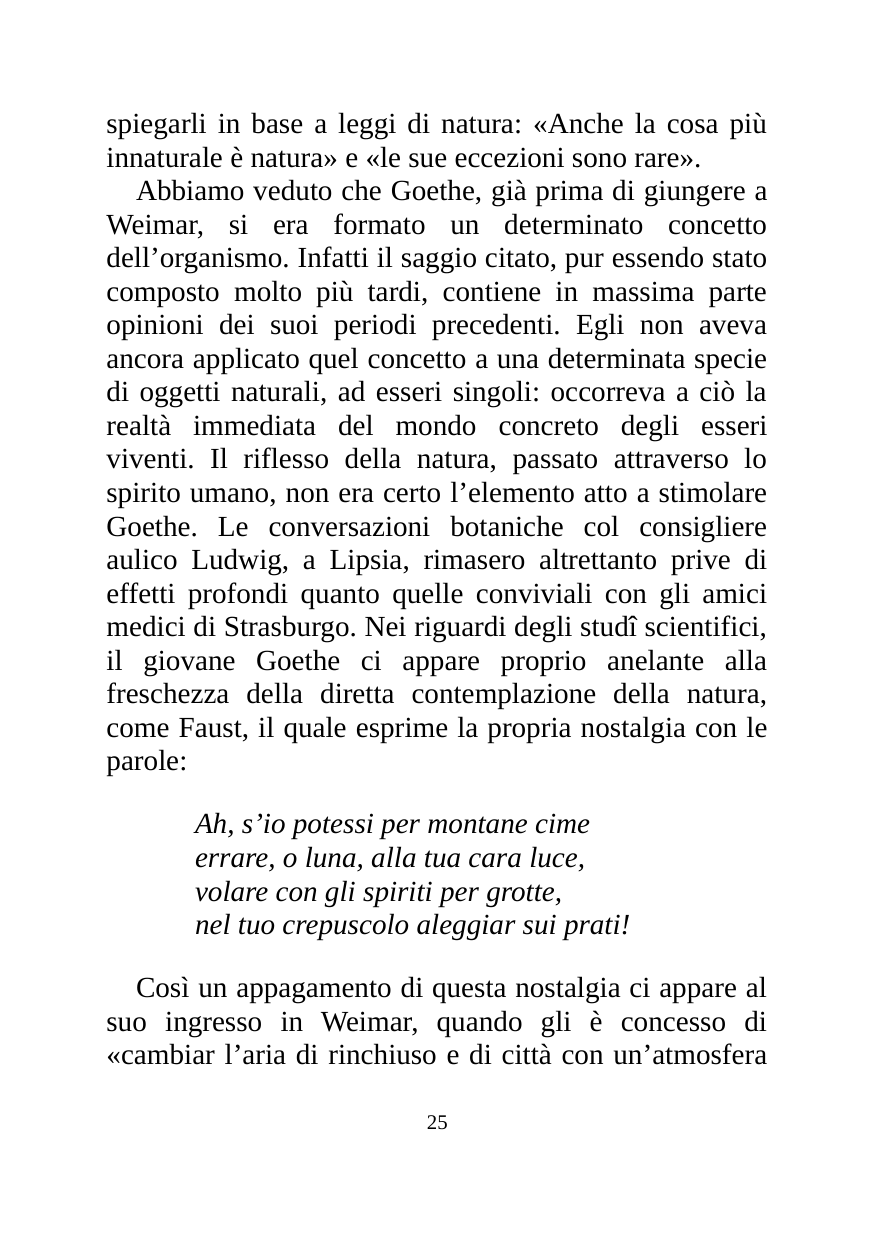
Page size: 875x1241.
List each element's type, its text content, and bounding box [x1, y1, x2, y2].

text Così un appagamento di questa nostalgia ci appare al suo ingresso in Weimar, quando gli è concesso di «cambiar l’aria di rinchiuso e di città con un’atmosfera [106, 970, 768, 1071]
text Ah, s’io potessi per montane cime errare, o luna, alla tua cara luce, volare con gli spiriti per grotte, nel tuo crepuscolo aleggiar sui prati! [195, 807, 768, 941]
text Abbiamo veduto che Goethe, già prima di giungere a Weimar, si era formato un determinato concetto dell’organismo. Infatti il saggio citato, pur essendo stato composto molto più tardi, contiene in massima parte opinioni dei suoi periodi precedenti. Egli non aveva ancora applicato quel concetto a una determinata specie di oggetti naturali, ad esseri singoli: occorreva a ciò la realtà immediata del mondo concreto degli esseri viventi. Il riflesso della natura, passato attraverso lo spirito umano, non era certo l’elemento atto a stimolare Goethe. Le conversazioni botaniche col consigliere aulico Ludwig, a Lipsia, rimasero altrettanto prive di effetti profondi quanto quelle conviviali con gli amici medici di Strasburgo. Nei riguardi degli studî scientifici, il giovane Goethe ci appare proprio anelante alla freschezza della diretta contemplazione della natura, come Faust, il quale esprime la propria nostalgia con le parole: [106, 173, 768, 777]
text spiegarli in base a leggi di natura: «Anche la cosa più innaturale è natura» e «le sue eccezioni sono rare». [106, 106, 768, 173]
